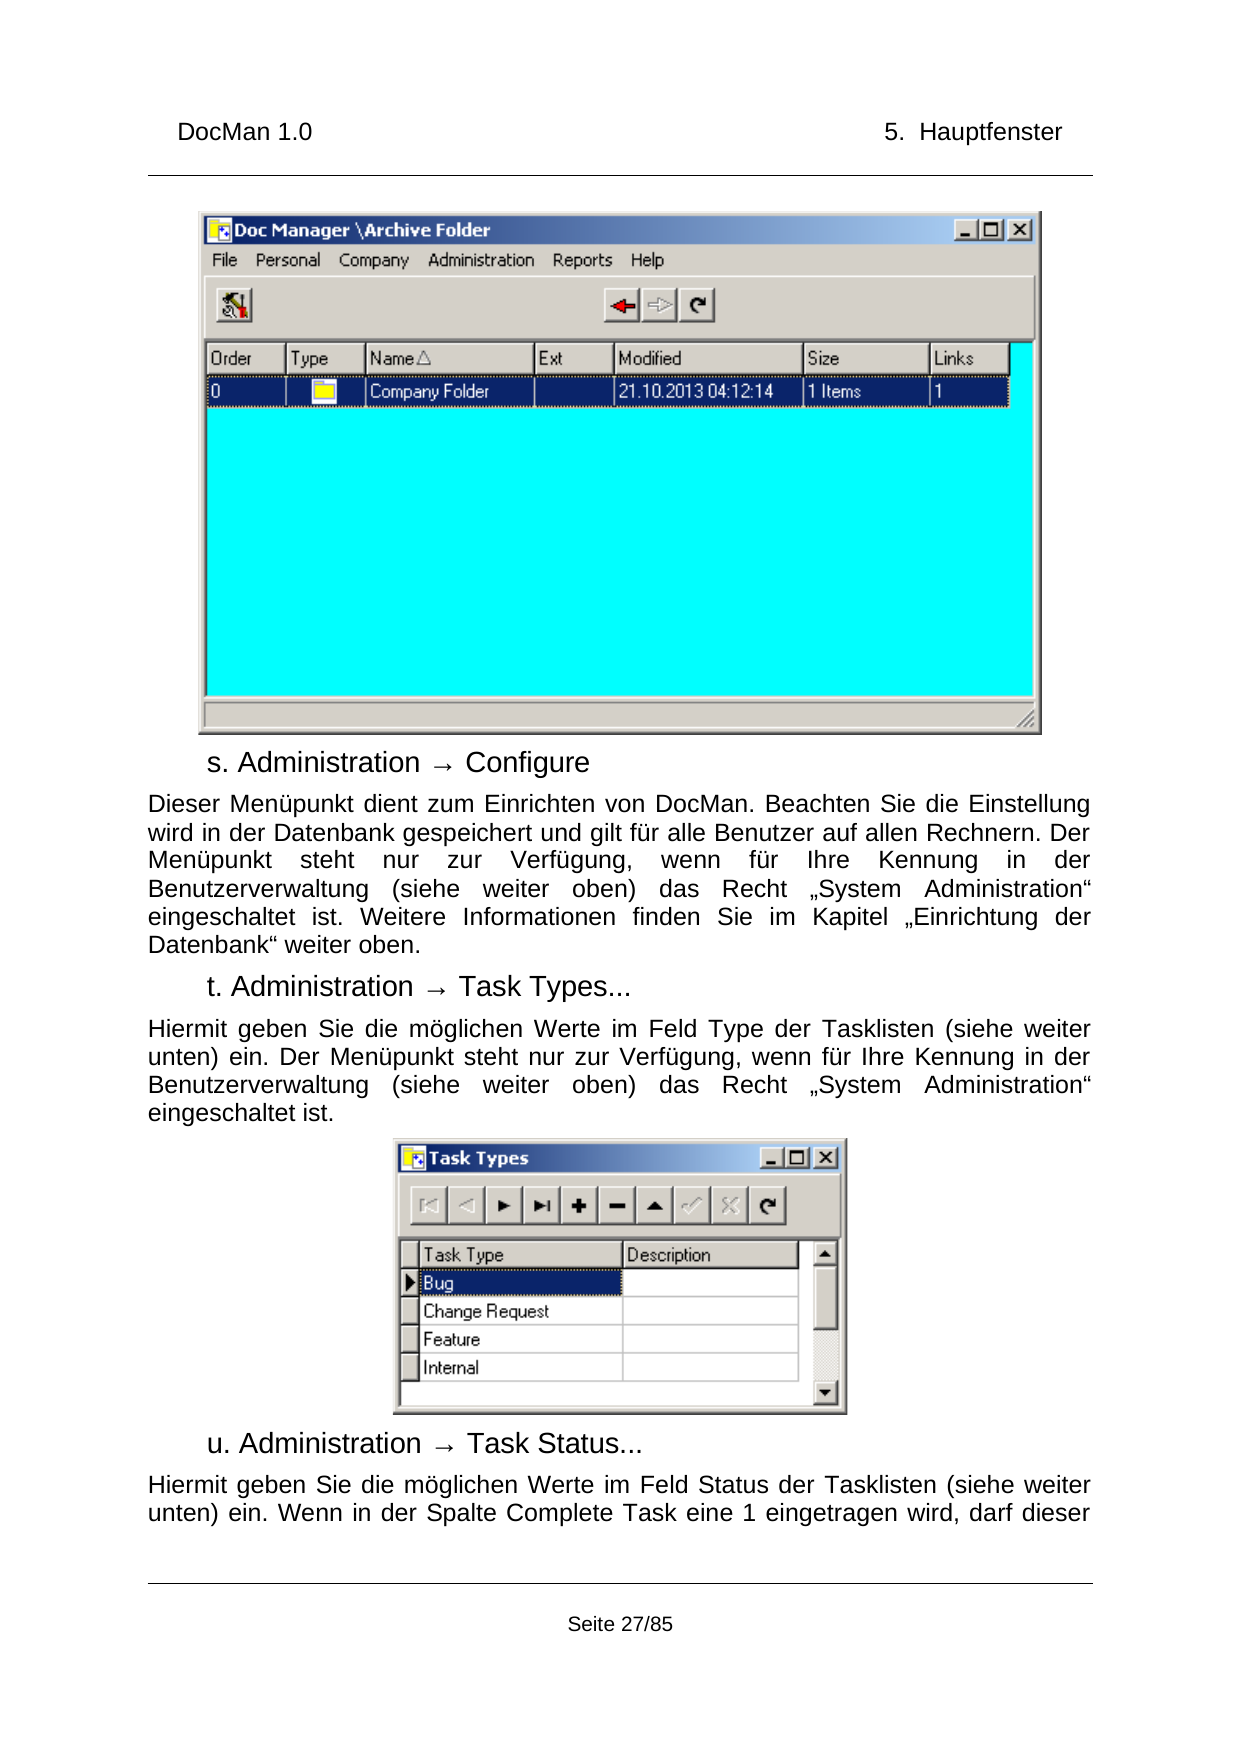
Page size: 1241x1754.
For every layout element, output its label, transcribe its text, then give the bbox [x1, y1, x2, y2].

subtitle Administration → Configure [148, 746, 1093, 779]
subtitle Administration → Task Status... [148, 1427, 1093, 1459]
picture [392, 1138, 848, 1415]
picture [198, 211, 1042, 735]
text Dieser Menüpunkt dient zum Einrichten von DocMan. Beachten Sie die Einstellung wird in der Datenbank gespeichert und gilt für alle Benutzer auf allen Rechnern. Der Menüpunkt steht nur zur Verfügung, wenn für Ihre Kennung in der Benutzerverwaltung (siehe weiter oben) das Recht „System Administration“ eingeschaltet ist. Weitere Informationen finden Sie im Kapitel „Einrichtung der Datenbank“ weiter oben. [148, 790, 1093, 958]
subtitle Administration → Task Types... [148, 970, 1093, 1003]
text Hiermit geben Sie die möglichen Werte im Feld Type der Tasklisten (siehe weiter unten) ein. Der Menüpunkt steht nur zur Verfügung, wenn für Ihre Kennung in der Benutzerverwaltung (siehe weiter oben) das Recht „System Administration“ eingeschaltet ist. [148, 1014, 1093, 1127]
text Hiermit geben Sie die möglichen Werte im Feld Status der Tasklisten (siehe weiter unten) ein. Wenn in der Spalte Complete Task eine 1 eingetragen wird, darf dieser [148, 1471, 1093, 1527]
